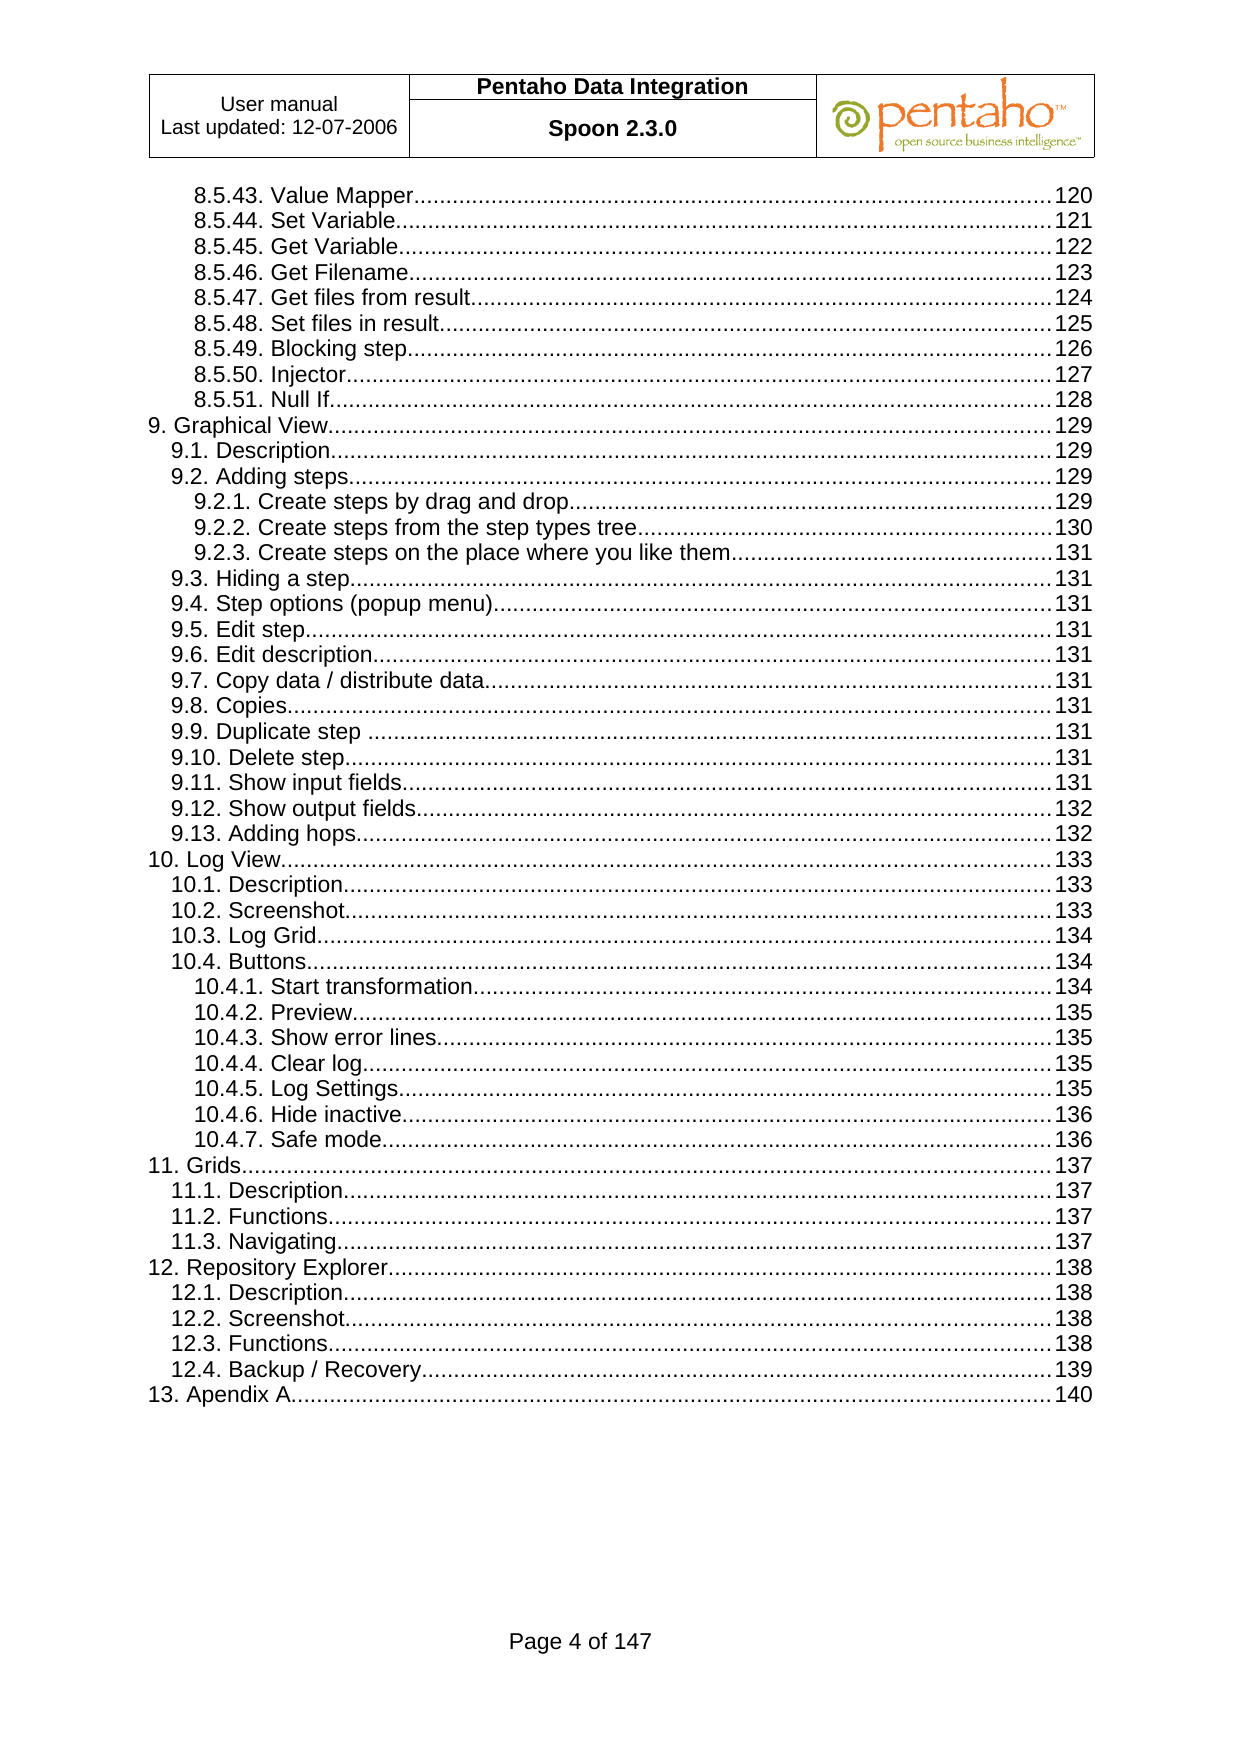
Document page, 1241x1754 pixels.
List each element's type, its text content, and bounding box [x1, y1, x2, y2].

text 9.2.2. Create steps from the step types tree 130 [193, 514, 1092, 540]
text 9.8. Copies 131 [171, 693, 1092, 719]
text 10.4.1. Start transformation 134 [193, 974, 1092, 999]
text 10.2. Screenshot 133 [171, 897, 1092, 923]
text 9.10. Delete step 131 [171, 744, 1092, 770]
text 11. Grids 137 [148, 1152, 1092, 1178]
text 11.3. Navigating 137 [171, 1229, 1092, 1254]
text 8.5.45. Get Variable 122 [193, 234, 1092, 259]
text 8.5.50. Injector 127 [193, 361, 1092, 387]
text 12. Repository Explorer 138 [148, 1254, 1092, 1280]
text 8.5.48. Set files in result 125 [193, 310, 1092, 336]
text 10.1. Description 133 [171, 872, 1092, 897]
text 9.9. Duplicate step 131 [171, 719, 1092, 744]
text 9.3. Hiding a step 131 [171, 566, 1092, 591]
text 9.12. Show output fields 132 [171, 795, 1092, 821]
text 12.3. Functions 138 [171, 1331, 1092, 1357]
text 8.5.43. Value Mapper 120 [193, 183, 1092, 208]
text 11.1. Description 137 [171, 1178, 1092, 1203]
text 10.3. Log Grid 134 [171, 923, 1092, 948]
text 10.4.7. Safe mode 136 [193, 1127, 1092, 1152]
text 10.4.3. Show error lines 135 [193, 1025, 1092, 1050]
text 12.4. Backup / Recovery 139 [171, 1357, 1092, 1382]
text 9.2.1. Create steps by drag and drop 129 [193, 489, 1092, 514]
text 8.5.51. Null If 128 [193, 387, 1092, 412]
text 9.4. Step options (popup menu) 131 [171, 591, 1092, 617]
text 9.2. Adding steps 129 [171, 463, 1092, 489]
text 9.2.3. Create steps on the place where you like them 131 [193, 540, 1092, 566]
text 9.13. Adding hops 132 [171, 821, 1092, 846]
text 11.2. Functions 137 [171, 1203, 1092, 1229]
text 9.11. Show input fields 131 [171, 770, 1092, 795]
text 10.4.6. Hide inactive 136 [193, 1101, 1092, 1127]
text 9.6. Edit description 131 [171, 642, 1092, 668]
text 8.5.46. Get Filename 123 [193, 259, 1092, 285]
text 12.2. Screenshot 138 [171, 1306, 1092, 1331]
text 8.5.49. Blocking step 126 [193, 336, 1092, 361]
text 10.4. Buttons 134 [171, 948, 1092, 974]
text 9. Graphical View 129 [148, 412, 1092, 438]
text 10.4.5. Log Settings 135 [193, 1076, 1092, 1101]
text 8.5.44. Set Variable 121 [193, 208, 1092, 234]
text 13. Apendix A 140 [148, 1382, 1092, 1408]
text 10. Log View 133 [148, 846, 1092, 872]
text 10.4.2. Preview 135 [193, 999, 1092, 1025]
text 10.4.4. Clear log 135 [193, 1050, 1092, 1076]
text 9.5. Edit step 131 [171, 617, 1092, 642]
text 9.7. Copy data / distribute data 131 [171, 668, 1092, 693]
text 9.1. Description 129 [171, 438, 1092, 463]
text 12.1. Description 138 [171, 1280, 1092, 1306]
text 8.5.47. Get files from result 124 [193, 285, 1092, 310]
